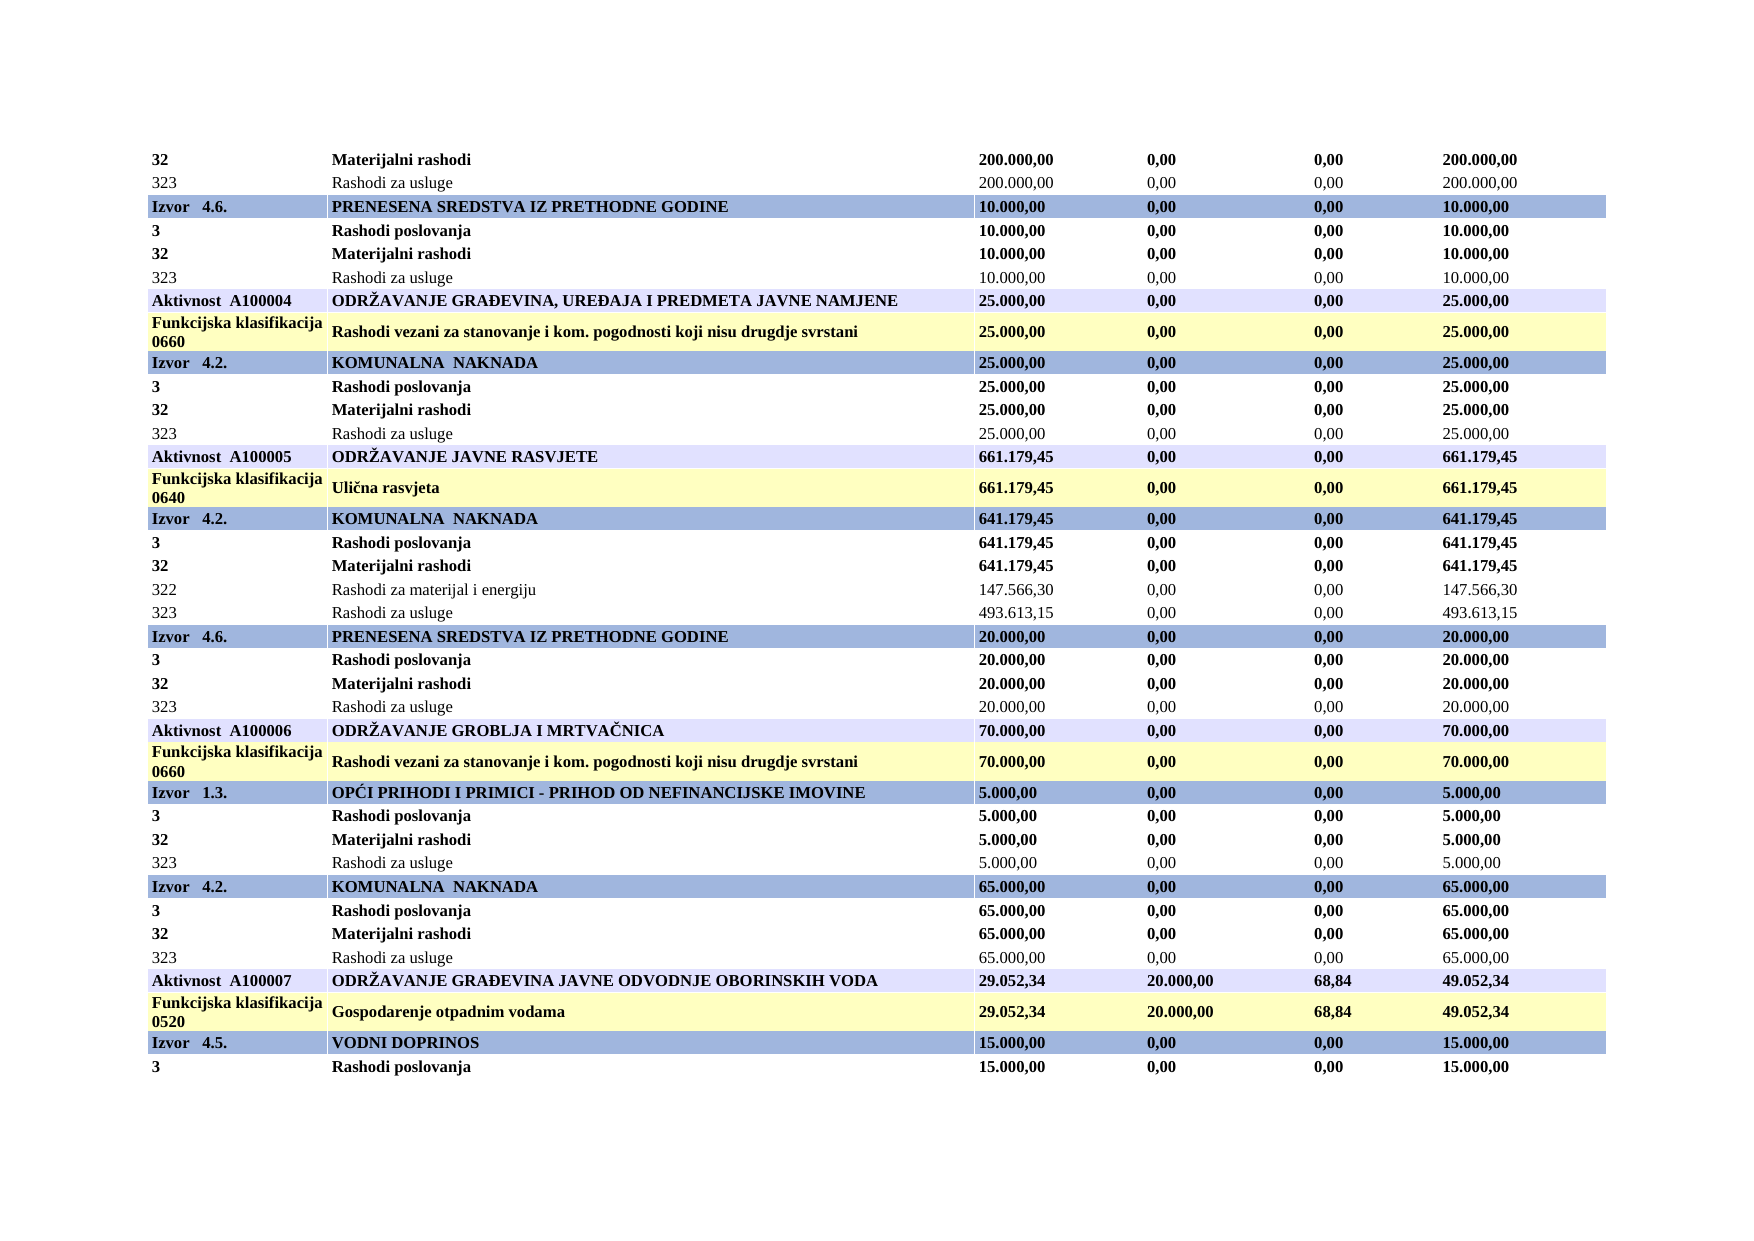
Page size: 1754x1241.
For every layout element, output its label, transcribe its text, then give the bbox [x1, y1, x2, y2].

table_cell 20.000,00 [1438, 695, 1606, 719]
table_cell Aktivnost A100006 [148, 719, 327, 742]
table_cell 0,00 [1310, 781, 1438, 804]
table_cell 32 [148, 828, 327, 851]
table_cell 10.000,00 [975, 242, 1143, 265]
table_cell 20.000,00 [975, 648, 1143, 672]
table_cell ODRŽAVANJE GROBLJA I MRTVAČNICA [328, 719, 974, 742]
table_cell 68,84 [1310, 993, 1438, 1031]
table_cell KOMUNALNA NAKNADA [328, 875, 974, 898]
table_cell 15.000,00 [975, 1054, 1143, 1078]
table_cell 661.179,45 [975, 445, 1143, 468]
table_cell 0,00 [1310, 922, 1438, 945]
table_cell 25.000,00 [1438, 374, 1606, 398]
table_cell 10.000,00 [975, 218, 1143, 242]
table_cell 5.000,00 [975, 804, 1143, 828]
table_cell 20.000,00 [1143, 969, 1310, 992]
table_cell 29.052,34 [975, 969, 1143, 992]
table_cell 3 [148, 1054, 327, 1078]
table_cell 0,00 [1310, 695, 1438, 719]
table_cell Rashodi poslovanja [328, 218, 974, 242]
table_cell KOMUNALNA NAKNADA [328, 351, 974, 374]
table_cell 0,00 [1310, 171, 1438, 195]
table_cell Izvor 4.2. [148, 351, 327, 374]
table_cell 70.000,00 [975, 742, 1143, 781]
table_cell 0,00 [1143, 601, 1310, 624]
table_cell 0,00 [1143, 851, 1310, 875]
table_cell 3 [148, 374, 327, 398]
table_cell 65.000,00 [1438, 898, 1606, 922]
table_cell 5.000,00 [975, 828, 1143, 851]
table_cell 5.000,00 [1438, 828, 1606, 851]
table_cell 70.000,00 [1438, 742, 1606, 781]
table_cell 0,00 [1310, 804, 1438, 828]
table_cell 20.000,00 [1438, 672, 1606, 695]
table_cell 3 [148, 648, 327, 672]
table_cell 147.566,30 [1438, 578, 1606, 601]
table_cell Gospodarenje otpadnim vodama [328, 993, 974, 1031]
table_cell 200.000,00 [1438, 171, 1606, 195]
table_cell 65.000,00 [975, 875, 1143, 898]
table_cell 200.000,00 [975, 148, 1143, 171]
table_cell Rashodi za usluge [328, 421, 974, 445]
table_cell Materijalni rashodi [328, 398, 974, 421]
table_cell 65.000,00 [1438, 875, 1606, 898]
table_cell 25.000,00 [1438, 351, 1606, 374]
table_cell Rashodi za materijal i energiju [328, 578, 974, 601]
table_cell 0,00 [1310, 507, 1438, 530]
table_cell 0,00 [1310, 374, 1438, 398]
table_cell Rashodi za usluge [328, 695, 974, 719]
table_cell Aktivnost A100007 [148, 969, 327, 992]
table_cell 0,00 [1143, 445, 1310, 468]
table_cell 25.000,00 [975, 289, 1143, 312]
table_cell 0,00 [1143, 351, 1310, 374]
table_cell 0,00 [1310, 1031, 1438, 1054]
table_cell 323 [148, 265, 327, 289]
table_cell 15.000,00 [1438, 1031, 1606, 1054]
table_cell 323 [148, 851, 327, 875]
table_cell 5.000,00 [975, 851, 1143, 875]
table_cell Izvor 1.3. [148, 781, 327, 804]
table_cell 15.000,00 [1438, 1054, 1606, 1078]
table_cell 15.000,00 [975, 1031, 1143, 1054]
table_cell Rashodi poslovanja [328, 374, 974, 398]
table_cell 0,00 [1310, 398, 1438, 421]
table_cell 0,00 [1310, 289, 1438, 312]
table_cell 661.179,45 [1438, 469, 1606, 507]
table_cell 0,00 [1143, 898, 1310, 922]
table_cell Materijalni rashodi [328, 828, 974, 851]
table_cell ODRŽAVANJE GRAĐEVINA JAVNE ODVODNJE OBORINSKIH VODA [328, 969, 974, 992]
table_cell 32 [148, 242, 327, 265]
table_cell 5.000,00 [1438, 851, 1606, 875]
table_cell 0,00 [1143, 421, 1310, 445]
table_cell 10.000,00 [1438, 242, 1606, 265]
table_cell 0,00 [1310, 672, 1438, 695]
table_cell 493.613,15 [1438, 601, 1606, 624]
table_cell Materijalni rashodi [328, 922, 974, 945]
table_cell 0,00 [1143, 828, 1310, 851]
table_cell [148, 148, 1606, 1078]
table_cell 20.000,00 [975, 695, 1143, 719]
table_cell 65.000,00 [1438, 945, 1606, 969]
table_cell Rashodi za usluge [328, 265, 974, 289]
table_cell PRENESENA SREDSTVA IZ PRETHODNE GODINE [328, 195, 974, 218]
table_cell 65.000,00 [975, 945, 1143, 969]
table_cell 0,00 [1310, 351, 1438, 374]
table_cell Materijalni rashodi [328, 148, 974, 171]
table_cell 0,00 [1310, 469, 1438, 507]
table_cell 68,84 [1310, 969, 1438, 992]
table_cell 641.179,45 [1438, 507, 1606, 530]
table_cell 25.000,00 [975, 313, 1143, 351]
table_cell Rashodi vezani za stanovanje i kom. pogodnosti koji nisu drugdje svrstani [328, 742, 974, 781]
table_cell 10.000,00 [1438, 218, 1606, 242]
table_cell 32 [148, 672, 327, 695]
table_cell 323 [148, 171, 327, 195]
table_cell 20.000,00 [1143, 993, 1310, 1031]
table_cell 0,00 [1310, 554, 1438, 577]
table_cell 661.179,45 [1438, 445, 1606, 468]
table_cell 0,00 [1310, 218, 1438, 242]
table_cell 0,00 [1310, 242, 1438, 265]
table_cell 25.000,00 [1438, 313, 1606, 351]
table_cell 0,00 [1310, 625, 1438, 648]
table_cell 0,00 [1310, 742, 1438, 781]
table_cell 0,00 [1310, 421, 1438, 445]
table_cell 0,00 [1310, 530, 1438, 554]
table_cell Ulična rasvjeta [328, 469, 974, 507]
table_cell Materijalni rashodi [328, 672, 974, 695]
table_cell 5.000,00 [1438, 804, 1606, 828]
table_cell Aktivnost A100005 [148, 445, 327, 468]
table_cell 0,00 [1143, 1054, 1310, 1078]
table_cell 0,00 [1310, 851, 1438, 875]
table_cell 0,00 [1310, 719, 1438, 742]
table_cell 0,00 [1143, 804, 1310, 828]
table_cell Aktivnost A100004 [148, 289, 327, 312]
table_cell Rashodi poslovanja [328, 530, 974, 554]
table_cell 200.000,00 [975, 171, 1143, 195]
table_cell 25.000,00 [975, 421, 1143, 445]
table_cell 0,00 [1310, 875, 1438, 898]
table_cell 0,00 [1143, 469, 1310, 507]
table_cell 0,00 [1143, 195, 1310, 218]
table_cell 65.000,00 [1438, 922, 1606, 945]
table_cell 25.000,00 [1438, 398, 1606, 421]
table_cell 0,00 [1310, 265, 1438, 289]
table_cell 49.052,34 [1438, 969, 1606, 992]
table_cell 0,00 [1143, 945, 1310, 969]
table_cell 200.000,00 [1438, 148, 1606, 171]
table_cell 0,00 [1143, 265, 1310, 289]
table_cell Funkcijska klasifikacija 0640 [148, 469, 327, 507]
table_cell 70.000,00 [1438, 719, 1606, 742]
table_cell 10.000,00 [1438, 265, 1606, 289]
table_cell 641.179,45 [975, 507, 1143, 530]
table_cell VODNI DOPRINOS [328, 1031, 974, 1054]
table_cell 32 [148, 554, 327, 577]
table_cell 0,00 [1310, 601, 1438, 624]
table_cell 661.179,45 [975, 469, 1143, 507]
table_cell 20.000,00 [975, 625, 1143, 648]
table_cell 323 [148, 421, 327, 445]
table_cell Izvor 4.6. [148, 625, 327, 648]
table_cell 0,00 [1143, 554, 1310, 577]
table_cell Materijalni rashodi [328, 554, 974, 577]
table_cell 641.179,45 [975, 530, 1143, 554]
table_cell 0,00 [1310, 828, 1438, 851]
table_cell 323 [148, 601, 327, 624]
table_cell 0,00 [1310, 313, 1438, 351]
table_cell 0,00 [1143, 171, 1310, 195]
table_cell 0,00 [1143, 719, 1310, 742]
table_cell 25.000,00 [1438, 289, 1606, 312]
table_cell Rashodi za usluge [328, 171, 974, 195]
table_cell 0,00 [1143, 742, 1310, 781]
table_cell 0,00 [1310, 148, 1438, 171]
table_cell 0,00 [1143, 289, 1310, 312]
table_cell 20.000,00 [1438, 648, 1606, 672]
table_cell 323 [148, 945, 327, 969]
table_cell 32 [148, 398, 327, 421]
table_cell Rashodi vezani za stanovanje i kom. pogodnosti koji nisu drugdje svrstani [328, 313, 974, 351]
table_cell 0,00 [1143, 218, 1310, 242]
table_cell 3 [148, 898, 327, 922]
table_cell 20.000,00 [1438, 625, 1606, 648]
table_cell 3 [148, 530, 327, 554]
table_cell Rashodi za usluge [328, 601, 974, 624]
table_cell Izvor 4.5. [148, 1031, 327, 1054]
table_cell 0,00 [1143, 625, 1310, 648]
table_cell Funkcijska klasifikacija 0660 [148, 313, 327, 351]
table_cell 20.000,00 [975, 672, 1143, 695]
table_cell 0,00 [1143, 781, 1310, 804]
table_cell 641.179,45 [975, 554, 1143, 577]
table_cell Funkcijska klasifikacija 0660 [148, 742, 327, 781]
table_cell 70.000,00 [975, 719, 1143, 742]
table_cell 3 [148, 804, 327, 828]
table_cell 49.052,34 [1438, 993, 1606, 1031]
table_cell 323 [148, 695, 327, 719]
table_cell 0,00 [1143, 578, 1310, 601]
table_cell PRENESENA SREDSTVA IZ PRETHODNE GODINE [328, 625, 974, 648]
table_cell 0,00 [1143, 374, 1310, 398]
table_cell 641.179,45 [1438, 530, 1606, 554]
table_cell 10.000,00 [975, 265, 1143, 289]
table_cell 0,00 [1143, 242, 1310, 265]
table_cell 0,00 [1143, 507, 1310, 530]
table_cell Izvor 4.6. [148, 195, 327, 218]
table_cell 0,00 [1310, 445, 1438, 468]
table_cell 0,00 [1143, 313, 1310, 351]
table_cell 25.000,00 [975, 374, 1143, 398]
table_cell ODRŽAVANJE JAVNE RASVJETE [328, 445, 974, 468]
table_cell 3 [148, 218, 327, 242]
table_cell Rashodi poslovanja [328, 1054, 974, 1078]
table_cell Rashodi poslovanja [328, 804, 974, 828]
table_cell 29.052,34 [975, 993, 1143, 1031]
table_cell 0,00 [1310, 648, 1438, 672]
table_cell Rashodi za usluge [328, 851, 974, 875]
table_cell 641.179,45 [1438, 554, 1606, 577]
table_cell 65.000,00 [975, 898, 1143, 922]
table_cell 0,00 [1143, 530, 1310, 554]
table_cell Rashodi za usluge [328, 945, 974, 969]
table_cell 0,00 [1310, 945, 1438, 969]
table_cell 25.000,00 [975, 398, 1143, 421]
table_cell 0,00 [1310, 1054, 1438, 1078]
table_cell 32 [148, 922, 327, 945]
table_cell Materijalni rashodi [328, 242, 974, 265]
table_cell Rashodi poslovanja [328, 898, 974, 922]
table_cell 25.000,00 [975, 351, 1143, 374]
table_cell Rashodi poslovanja [328, 648, 974, 672]
table_cell 0,00 [1310, 195, 1438, 218]
table_cell 0,00 [1143, 648, 1310, 672]
table_cell 322 [148, 578, 327, 601]
table_cell 5.000,00 [975, 781, 1143, 804]
table_cell 10.000,00 [975, 195, 1143, 218]
table_cell 0,00 [1143, 148, 1310, 171]
table_cell OPĆI PRIHODI I PRIMICI - PRIHOD OD NEFINANCIJSKE IMOVINE [328, 781, 974, 804]
table_cell 0,00 [1143, 672, 1310, 695]
table_cell KOMUNALNA NAKNADA [328, 507, 974, 530]
table_cell 147.566,30 [975, 578, 1143, 601]
table_cell 25.000,00 [1438, 421, 1606, 445]
table_cell 0,00 [1310, 578, 1438, 601]
table_cell 0,00 [1310, 898, 1438, 922]
table_cell 10.000,00 [1438, 195, 1606, 218]
table_cell 0,00 [1143, 922, 1310, 945]
table_cell 65.000,00 [975, 922, 1143, 945]
table_cell 0,00 [1143, 1031, 1310, 1054]
table_cell Funkcijska klasifikacija 0520 [148, 993, 327, 1031]
table_cell 0,00 [1143, 875, 1310, 898]
table_cell 0,00 [1143, 398, 1310, 421]
table_cell 5.000,00 [1438, 781, 1606, 804]
table_cell 32 [148, 148, 327, 171]
table_cell ODRŽAVANJE GRAĐEVINA, UREĐAJA I PREDMETA JAVNE NAMJENE [328, 289, 974, 312]
table_cell Izvor 4.2. [148, 507, 327, 530]
table_cell Izvor 4.2. [148, 875, 327, 898]
table_cell 0,00 [1143, 695, 1310, 719]
table_cell 493.613,15 [975, 601, 1143, 624]
